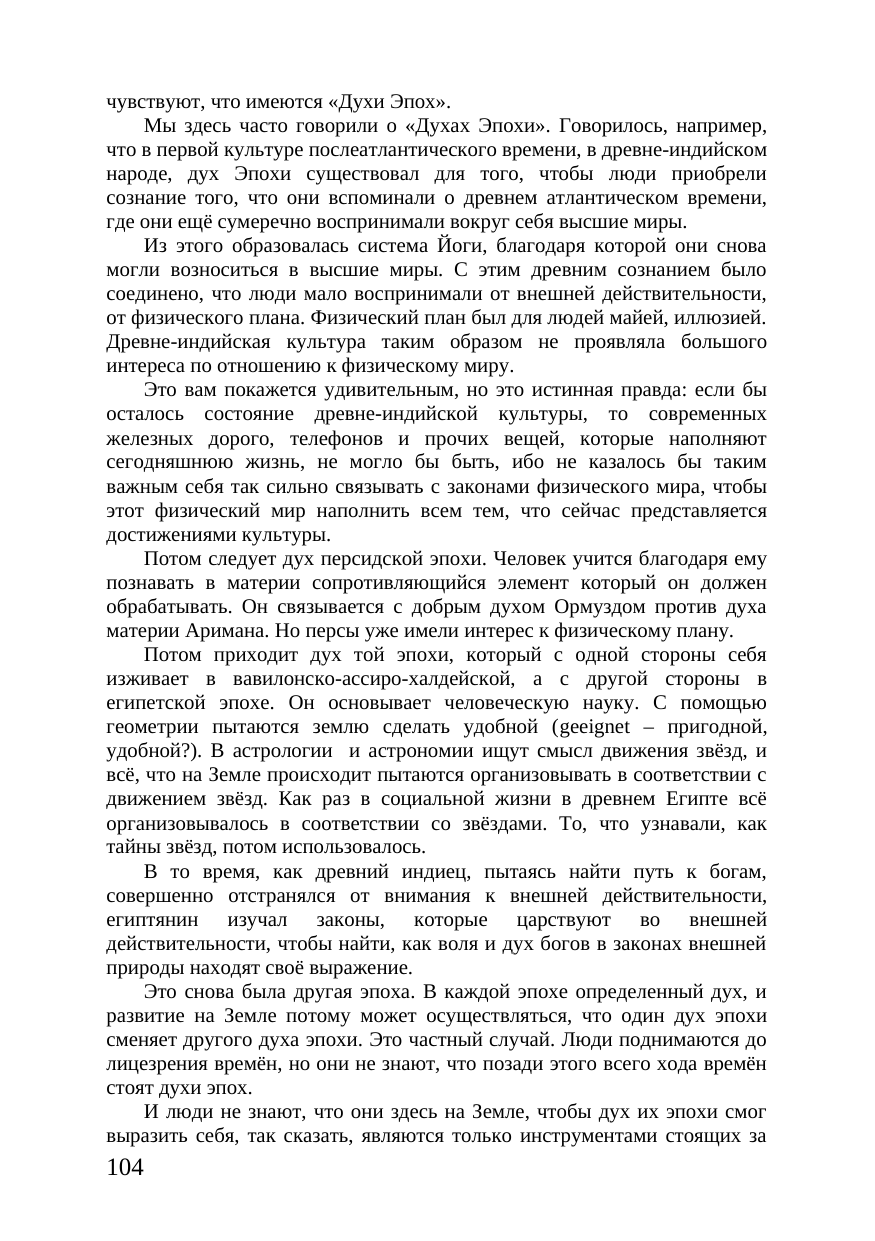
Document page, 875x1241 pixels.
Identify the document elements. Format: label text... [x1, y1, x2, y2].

text чувствуют, что имеются «Духи Эпох». [106, 88, 768, 113]
text Это снова была другая эпоха. В каждой эпохе определенный дух, и развитие на Земле потому может осуществляться, что один дух эпохи сменяет другого духа эпохи. Это частный случай. Люди поднимаются до лицезрения времён, но они не знают, что позади этого всего хода времён стоят духи эпох. [106, 979, 768, 1099]
text Из этого образовалась система Йоги, благодаря которой они снова могли возноситься в высшие миры. С этим древним сознанием было соединено, что люди мало воспринимали от внешней действительности, от физического плана. Физический план был для людей майей, иллюзией. Древне-индийская культура таким образом не проявляла большого интереса по отношению к физическому миру. [106, 233, 768, 377]
text В то время, как древний индиец, пытаясь найти путь к богам, совершенно отстранялся от внимания к внешней действительности, египтянин изучал законы, которые царствуют во внешней действительности, чтобы найти, как воля и дух богов в законах внешней природы находят своё выражение. [106, 858, 768, 979]
text Потом следует дух персидской эпохи. Человек учится благодаря ему познавать в материи сопротивляющийся элемент который он должен обрабатывать. Он связывается с добрым духом Ормуздом против духа материи Аримана. Но персы уже имели интерес к физическому плану. [106, 546, 768, 642]
text И люди не знают, что они здесь на Земле, чтобы дух их эпохи смог выразить себя, так сказать, являются только инструментами стоящих за [106, 1099, 768, 1147]
text Мы здесь часто говорили о «Духах Эпохи». Говорилось, например, что в первой культуре послеатлантического времени, в древне-индийском народе, дух Эпохи существовал для того, чтобы люди приобрели сознание того, что они вспоминали о древнем атлантическом времени, где они ещё сумеречно воспринимали вокруг себя высшие миры. [106, 113, 768, 233]
text Потом приходит дух той эпохи, который с одной стороны себя изживает в вавилонско-ассиро-халдейской, а с другой стороны в египетской эпохе. Он основывает человеческую науку. С помощью геометрии пытаются землю сделать удобной (geeignet – пригодной, удобной?). В астрологии и астрономии ищут смысл движения звёзд, и всё, что на Земле происходит пытаются организовывать в соответствии с движением звёзд. Как раз в социальной жизни в древнем Египте всё организовывалось в соответствии со звёздами. То, что узнавали, как тайны звёзд, потом использовалось. [106, 642, 768, 858]
text Это вам покажется удивительным, но это истинная правда: если бы осталось состояние древне-индийской культуры, то современных железных дорого, телефонов и прочих вещей, которые наполняют сегодняшнюю жизнь, не могло бы быть, ибо не казалось бы таким важным себя так сильно связывать с законами физического мира, чтобы этот физический мир наполнить всем тем, что сейчас представляется достижениями культуры. [106, 377, 768, 546]
